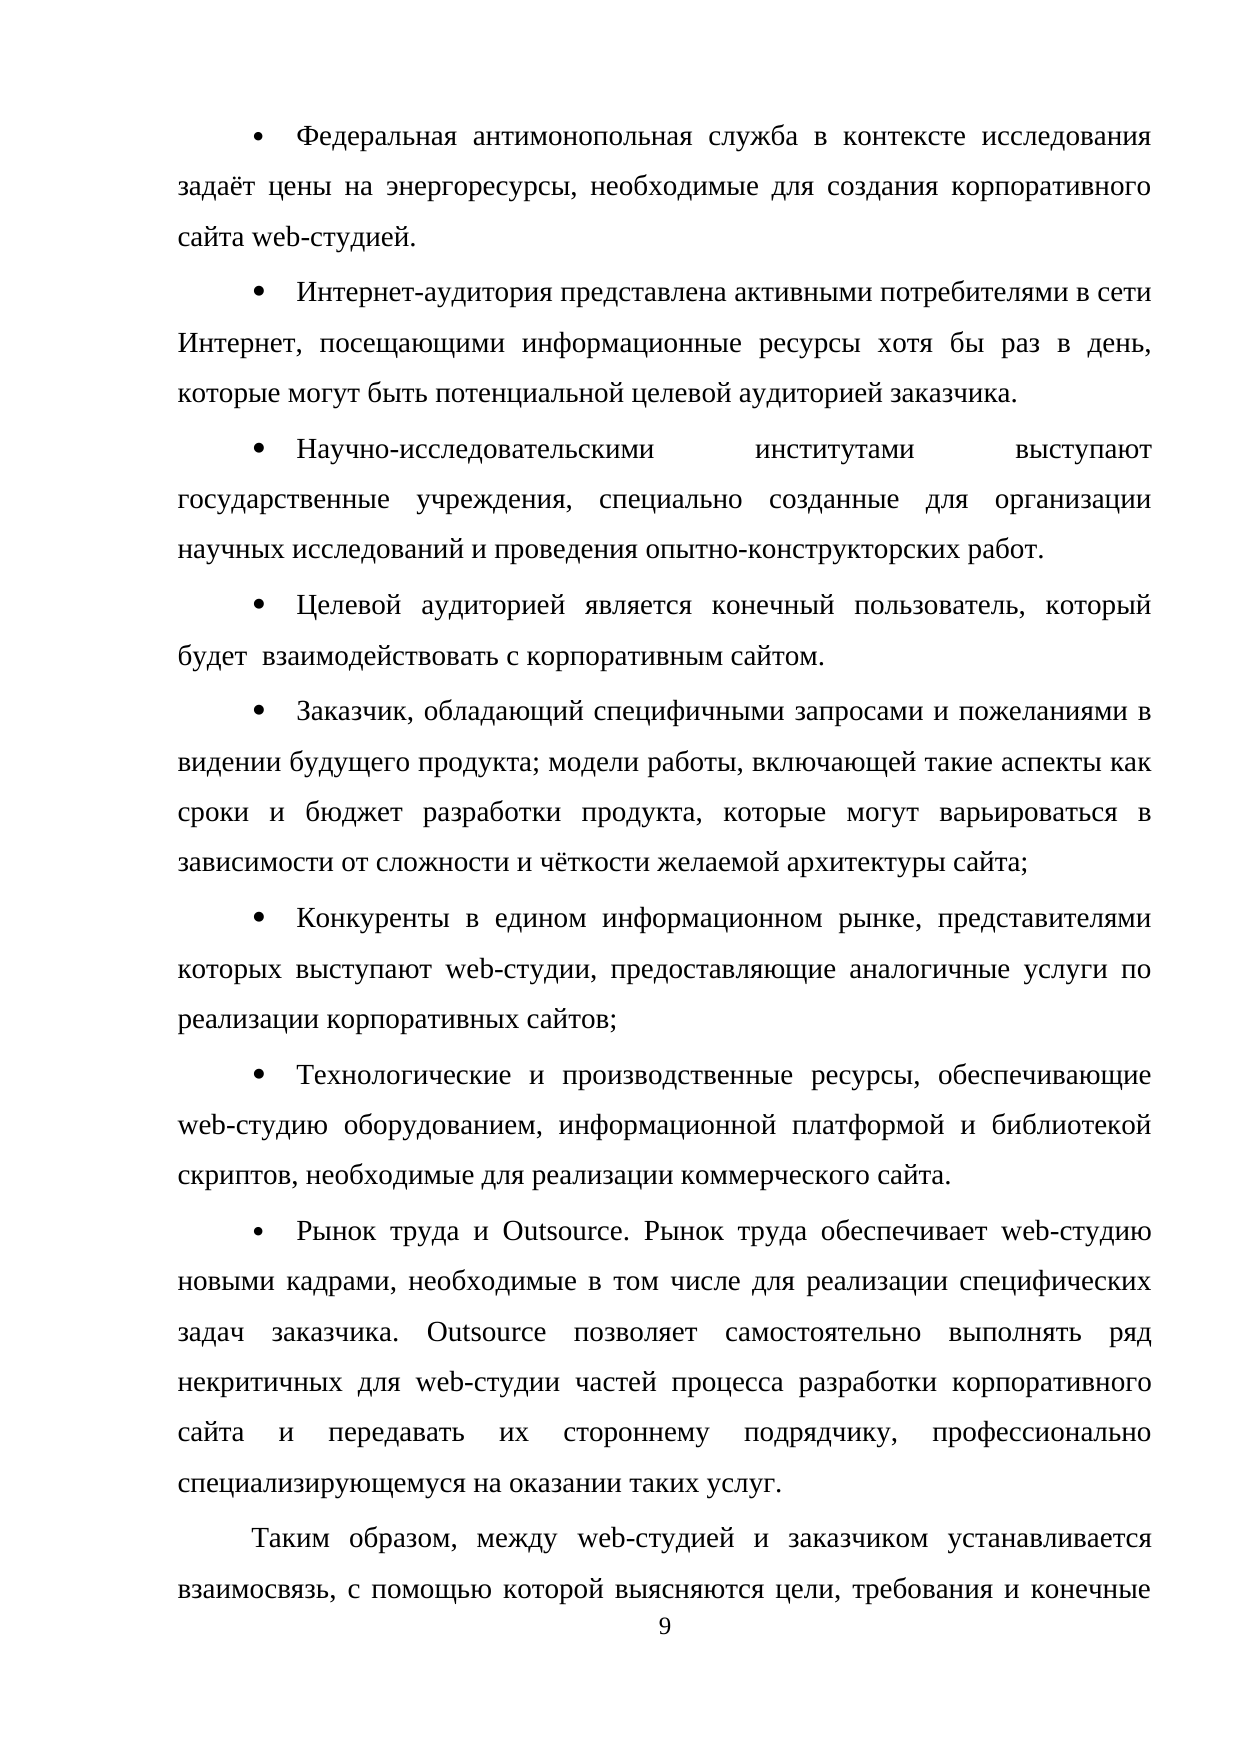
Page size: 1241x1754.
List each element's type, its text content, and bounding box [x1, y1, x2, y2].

list Федеральная антимонопольная служба в контексте исследования задаёт цены на энергоресурсы, необходимые для создания корпоративного сайта web-студией. [177, 118, 1152, 252]
list Научно-исследовательскими институтами выступают государственные учреждения, специально созданные для организации научных исследований и проведения опытно-конструкторских работ. [177, 431, 1152, 565]
list Конкуренты в едином информационном рынке, представителями которых выступают web-студии, предоставляющие аналогичные услуги по реализации корпоративных сайтов; [177, 900, 1152, 1034]
text Таким образом, между web-студией и заказчиком устанавливается взаимосвязь, с помощью которой выясняются цели, требования и конечные [177, 1521, 1152, 1604]
list Заказчик, обладающий специфичными запросами и пожеланиями в видении будущего продукта; модели работы, включающей такие аспекты как сроки и бюджет разработки продукта, которые могут варьироваться в зависимости от сложности и чёткости желаемой архитектуры сайта; [177, 693, 1152, 878]
list Технологические и производственные ресурсы, обеспечивающие web-студию оборудованием, информационной платформой и библиотекой скриптов, необходимые для реализации коммерческого сайта. [177, 1057, 1152, 1191]
list Интернет-аудитория представлена активными потребителями в сети Интернет, посещающими информационные ресурсы хотя бы раз в день, которые могут быть потенциальной целевой аудиторией заказчика. [177, 274, 1152, 409]
list Целевой аудиторией является конечный пользователь, который будет взаимодействовать с корпоративным сайтом. [177, 587, 1152, 671]
list Рынок труда и Outsource. Рынок труда обеспечивает web-студию новыми кадрами, необходимые в том числе для реализации специфических задач заказчика. Outsource позволяет самостоятельно выполнять ряд некритичных для web-студии частей процесса разработки корпоративного сайта и передавать их стороннему подрядчику, профессионально специализирующемуся на оказании таких услуг. [177, 1213, 1152, 1498]
